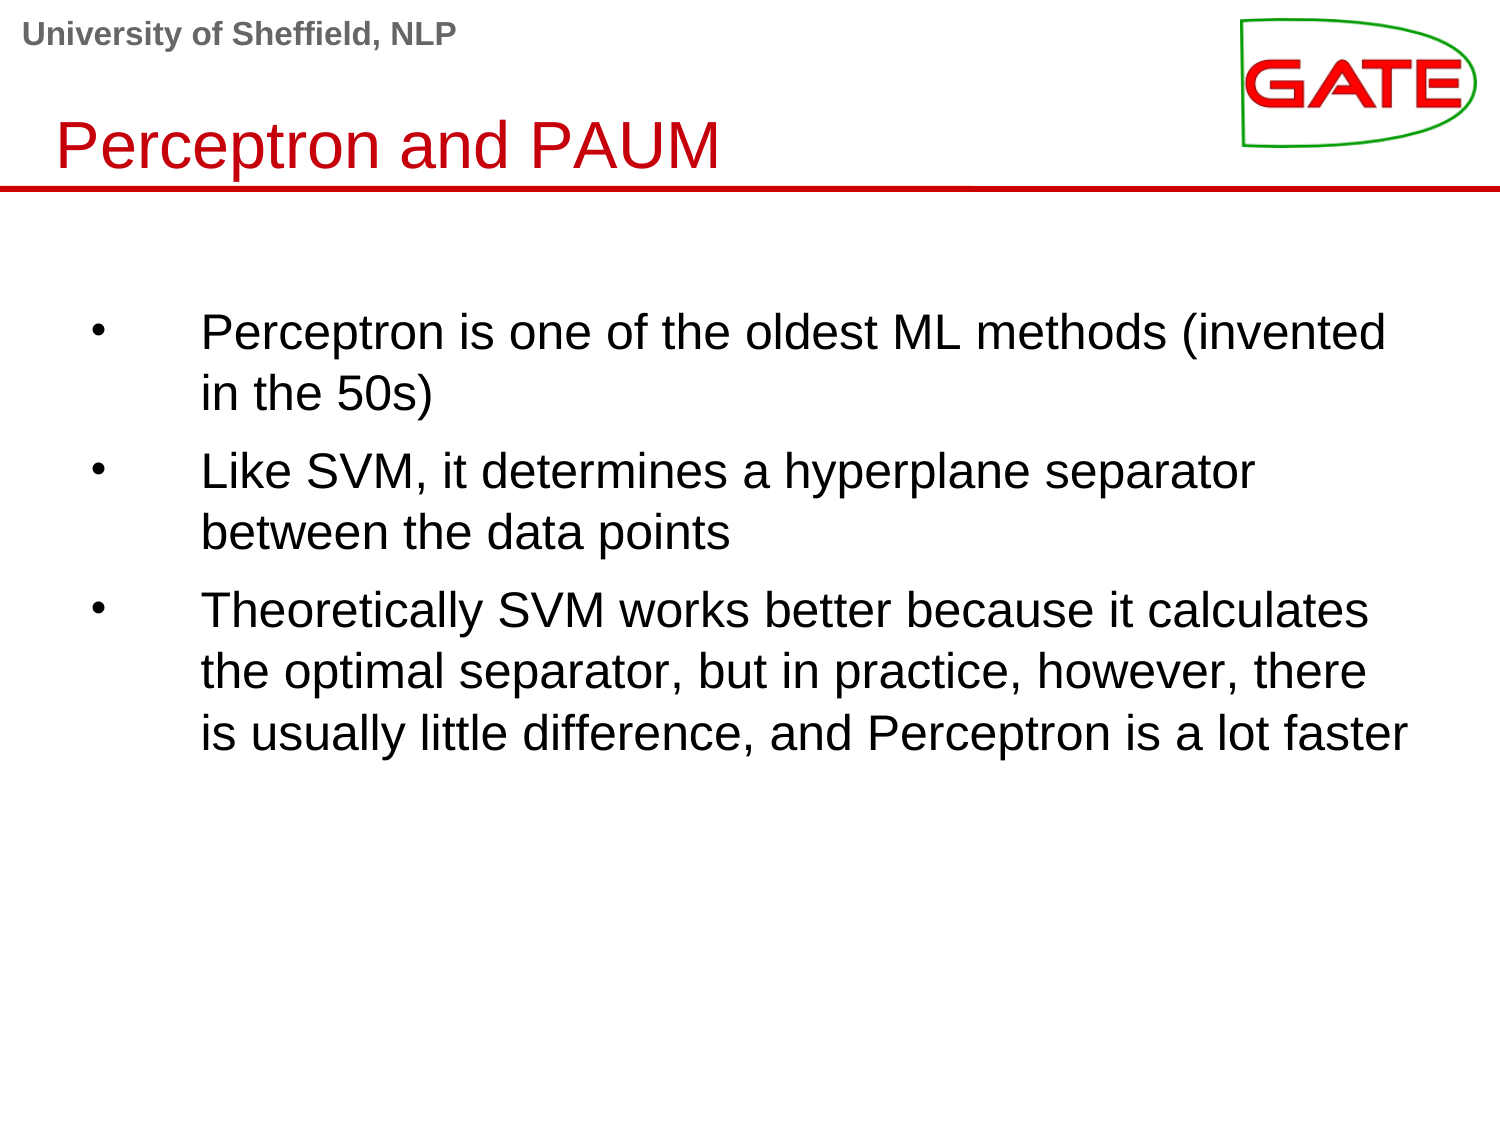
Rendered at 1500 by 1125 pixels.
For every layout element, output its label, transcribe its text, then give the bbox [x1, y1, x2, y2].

title Perceptron and PAUM [41, 37, 1391, 254]
list Perceptron is one of the oldest ML methods (invented in the 50s) Like SVM, it determines a hyperplane separator between the data points Theoretically SVM works better because it calculates the optimal separator, but in practice, however, there is usually little difference, and Perceptron is a lot faster [75, 290, 1425, 1005]
picture [1240, 18, 1477, 148]
